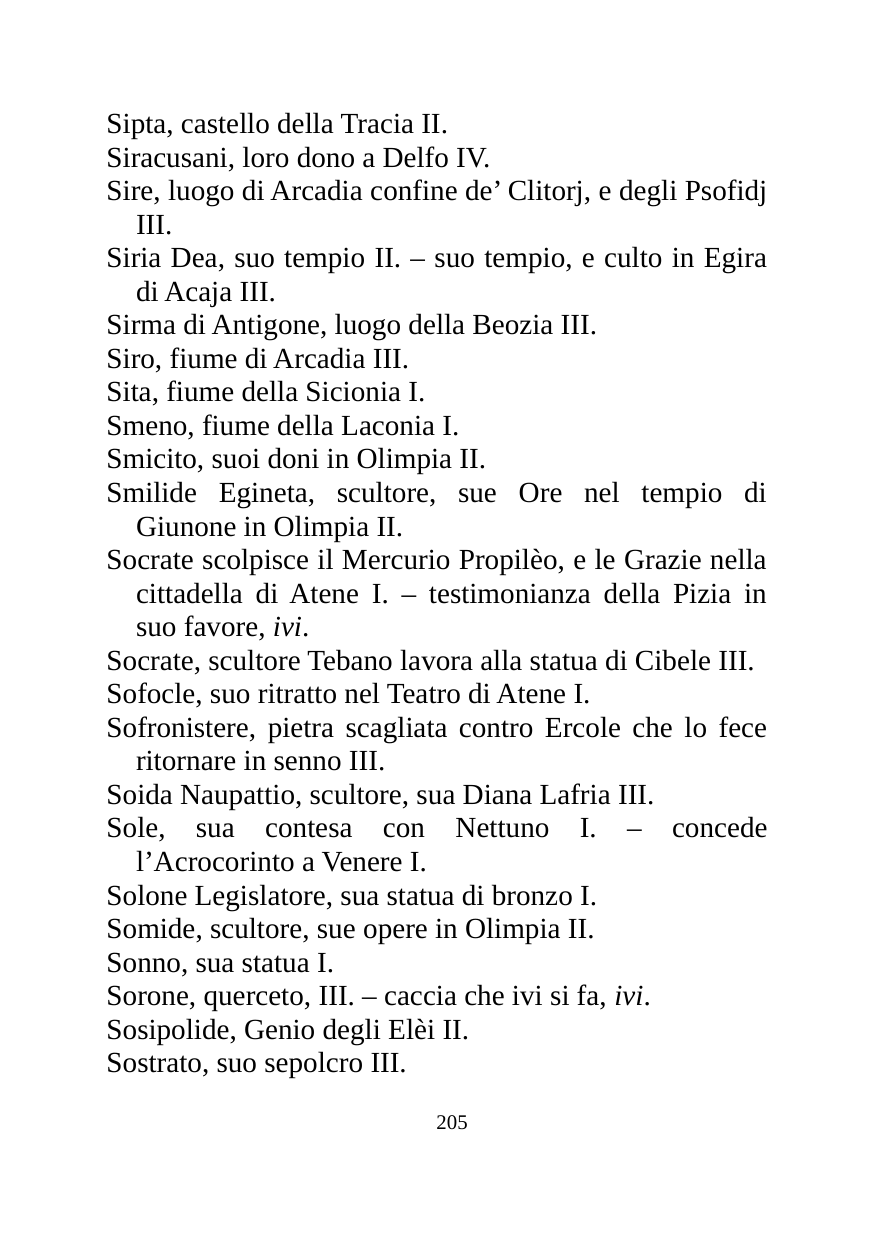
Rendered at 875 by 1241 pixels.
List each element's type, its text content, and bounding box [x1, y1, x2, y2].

text Sirma di Antigone, luogo della Beozia III. [106, 307, 768, 341]
text Sita, fiume della Sicionia I. [106, 374, 768, 408]
text Smicito, suoi doni in Olimpia II. [106, 442, 768, 475]
text Sofocle, suo ritratto nel Teatro di Atene I. [106, 676, 768, 710]
text Sofronistere, pietra scagliata contro Ercole che lo fece ritornare in senno III. [106, 710, 768, 777]
text Siracusani, loro dono a Delfo IV. [106, 140, 768, 173]
text Sire, luogo di Arcadia confine de’ Clitorj, e degli Psofidj III. [106, 173, 768, 240]
text Sonno, sua statua I. [106, 945, 768, 978]
text Siria Dea, suo tempio II. – suo tempio, e culto in Egira di Acaja III. [106, 240, 768, 307]
text Soida Naupattio, scultore, sua Diana Lafria III. [106, 777, 768, 811]
text Smilide Egineta, scultore, sue Ore nel tempio di Giunone in Olimpia II. [106, 475, 768, 542]
text Sorone, querceto, III. – caccia che ivi si fa, ivi. [106, 978, 768, 1012]
text Socrate, scultore Tebano lavora alla statua di Cibele III. [106, 643, 768, 676]
text Sipta, castello della Tracia II. [106, 106, 768, 140]
text Smeno, fiume della Laconia I. [106, 408, 768, 442]
text Socrate scolpisce il Mercurio Propilèo, e le Grazie nella cittadella di Atene I. – testimonianza della Pizia in suo favore, ivi. [106, 542, 768, 643]
text Sole, sua contesa con Nettuno I. – concede l’Acrocorinto a Venere I. [106, 811, 768, 878]
text Sosipolide, Genio degli Elèi II. [106, 1012, 768, 1045]
text Sostrato, suo sepolcro III. [106, 1045, 768, 1079]
text Siro, fiume di Arcadia III. [106, 341, 768, 374]
text Somide, scultore, sue opere in Olimpia II. [106, 911, 768, 945]
text Solone Legislatore, sua statua di bronzo I. [106, 878, 768, 911]
